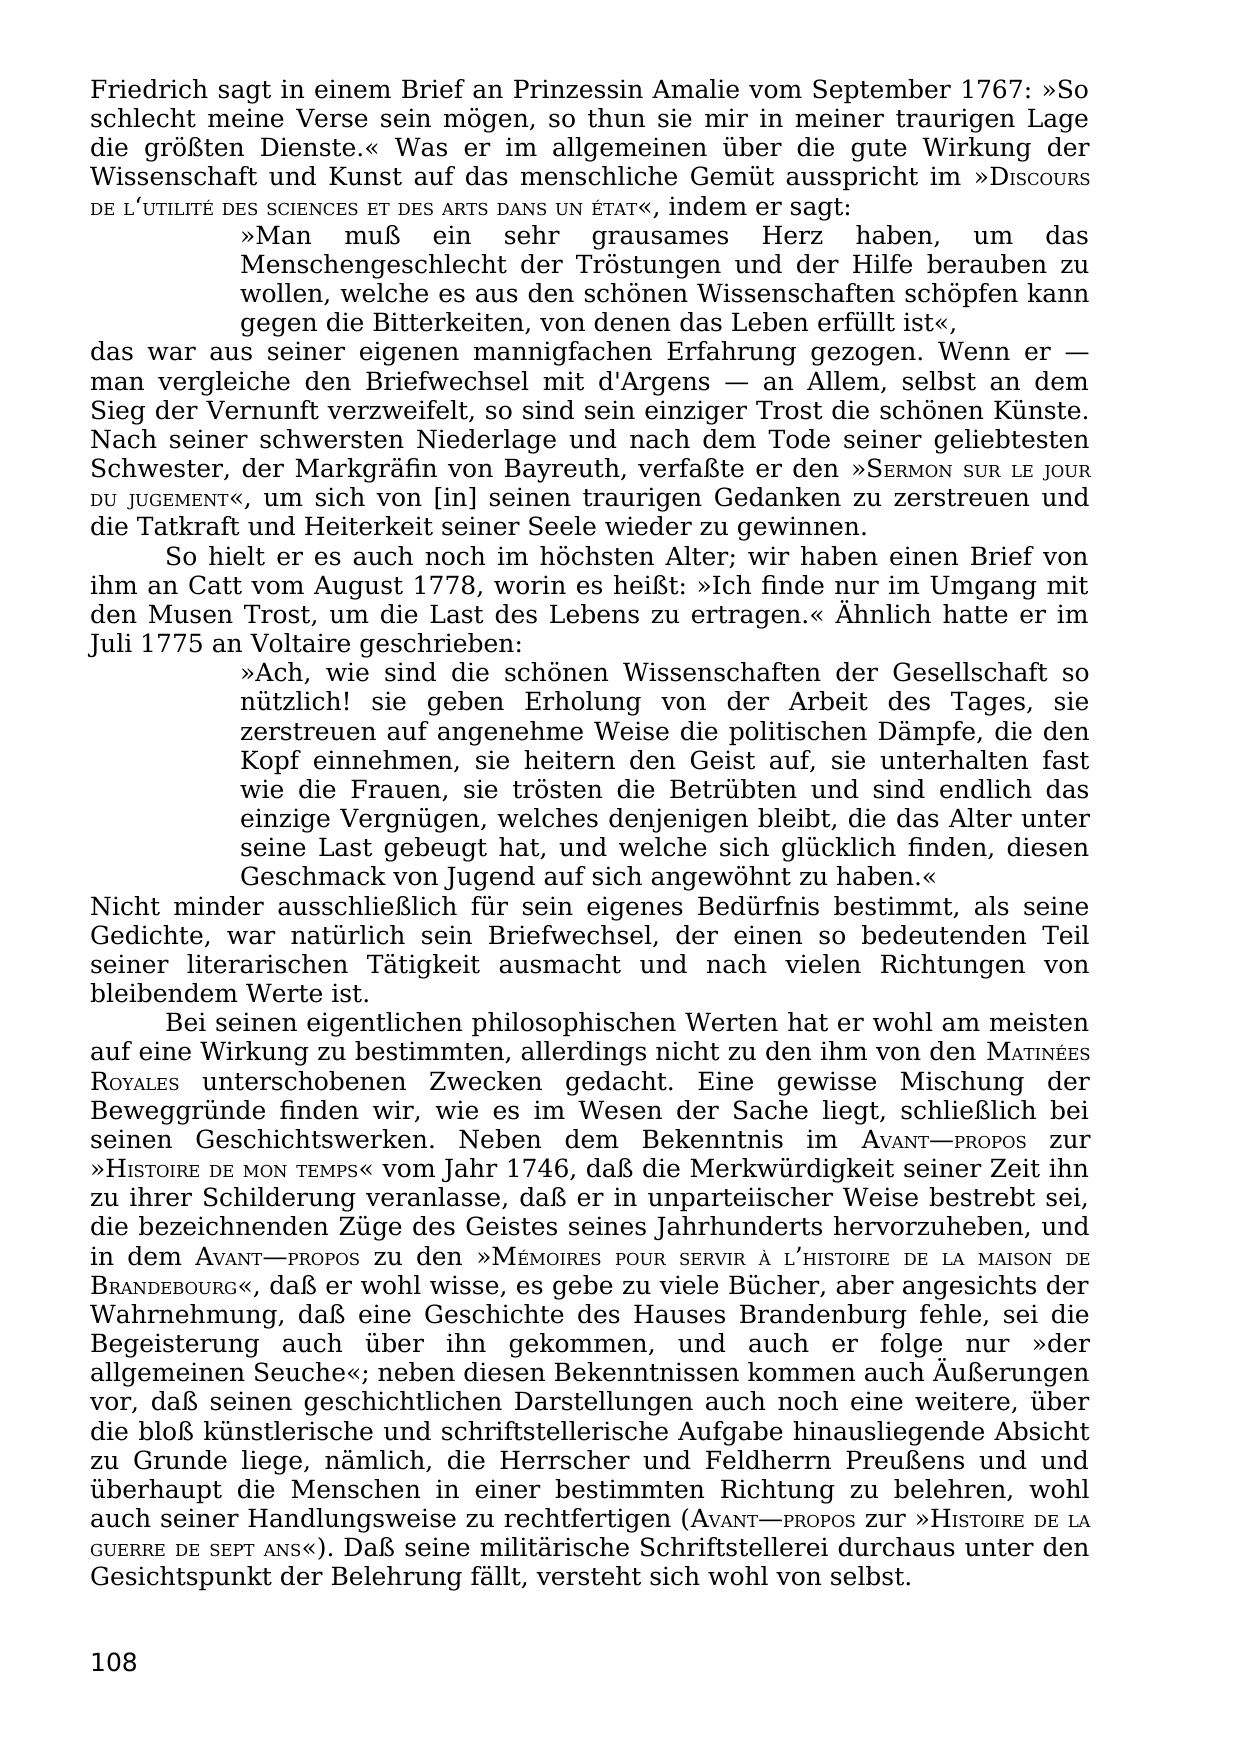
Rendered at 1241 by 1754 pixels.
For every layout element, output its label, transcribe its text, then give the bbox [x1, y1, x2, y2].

text Friedrich sagt in einem Brief an Prinzessin Amalie vom September 1767: »So schlecht meine Verse sein mögen, so thun sie mir in meiner traurigen Lage die größten Dienste.« Was er im allgemeinen über die gute Wirkung der Wissenschaft und Kunst auf das menschliche Gemüt ausspricht im »Discours de l‘utilité des sciences et des arts dans un état«, indem er sagt: [90, 75, 1091, 221]
text So hielt er es auch noch im höchsten Alter; wir haben einen Brief von ihm an Catt vom August 1778, worin es heißt: »Ich finde nur im Umgang mit den Musen Trost, um die Last des Lebens zu ertragen.« Ähnlich hatte er im Juli 1775 an Voltaire geschrieben: [90, 542, 1091, 658]
text Nicht minder ausschließlich für sein eigenes Bedürfnis bestimmt, als seine Gedichte, war natürlich sein Briefwechsel, der einen so bedeutenden Teil seiner literarischen Tätigkeit ausmacht und nach vielen Richtungen von bleibendem Werte ist. [90, 892, 1091, 1008]
text »Ach, wie sind die schönen Wissenschaften der Gesellschaft so nützlich! sie geben Erholung von der Arbeit des Tages, sie zerstreuen auf angenehme Weise die politischen Dämpfe, die den Kopf einnehmen, sie heitern den Geist auf, sie unterhalten fast wie die Frauen, sie trösten die Betrübten und sind endlich das einzige Vergnügen, welches denjenigen bleibt, die das Alter unter seine Last gebeugt hat, und welche sich glücklich finden, diesen Geschmack von Jugend auf sich angewöhnt zu haben.« [240, 658, 1091, 892]
text Bei seinen eigentlichen philosophischen Werten hat er wohl am meisten auf eine Wirkung zu bestimmten, allerdings nicht zu den ihm von den Matinées Royales unterschobenen Zwecken gedacht. Eine gewisse Mischung der Beweggründe finden wir, wie es im Wesen der Sache liegt, schließlich bei seinen Geschichtswerken. Neben dem Bekenntnis im Avant—propos zur »Histoire de mon temps« vom Jahr 1746, daß die Merkwürdigkeit seiner Zeit ihn zu ihrer Schilderung veranlasse, daß er in unparteiischer Weise bestrebt sei, die bezeichnenden Züge des Geistes seines Jahrhunderts hervorzuheben, und in dem Avant—propos zu den »Mémoires pour servir à l’histoire de la maison de Brandebourg«, daß er wohl wisse, es gebe zu viele Bücher, aber angesichts der Wahrnehmung, daß eine Geschichte des Hauses Brandenburg fehle, sei die Begeisterung auch über ihn gekommen, und auch er folge nur »der allgemeinen Seuche«; neben diesen Bekenntnissen kommen auch Äußerungen vor, daß seinen geschichtlichen Darstellungen auch noch eine weitere, über die bloß künstlerische und schriftstellerische Aufgabe hinausliegende Absicht zu Grunde liege, nämlich, die Herrscher und Feldherrn Preußens und und überhaupt die Menschen in einer bestimmten Richtung zu belehren, wohl auch seiner Handlungsweise zu rechtfertigen (Avant—propos zur »Histoire de la guerre de sept ans«). Daß seine militärische Schriftstellerei durchaus unter den Gesichtspunkt der Belehrung fällt, versteht sich wohl von selbst. [90, 1008, 1091, 1592]
text »Man muß ein sehr grausames Herz haben, um das Menschengeschlecht der Tröstungen und der Hilfe berauben zu wollen, welche es aus den schönen Wissenschaften schöpfen kann gegen die Bitterkeiten, von denen das Leben erfüllt ist«, [240, 221, 1091, 337]
text das war aus seiner eigenen mannigfachen Erfahrung gezogen. Wenn er — man vergleiche den Briefwechsel mit d'Argens — an Allem, selbst an dem Sieg der Vernunft verzweifelt, so sind sein einziger Trost die schönen Künste. Nach seiner schwersten Niederlage und nach dem Tode seiner geliebtesten Schwester, der Markgräfin von Bayreuth, verfaßte er den »Sermon sur le jour du jugement«, um sich von [in] seinen traurigen Gedanken zu zerstreuen und die Tatkraft und Heiterkeit seiner Seele wieder zu gewinnen. [90, 337, 1091, 542]
